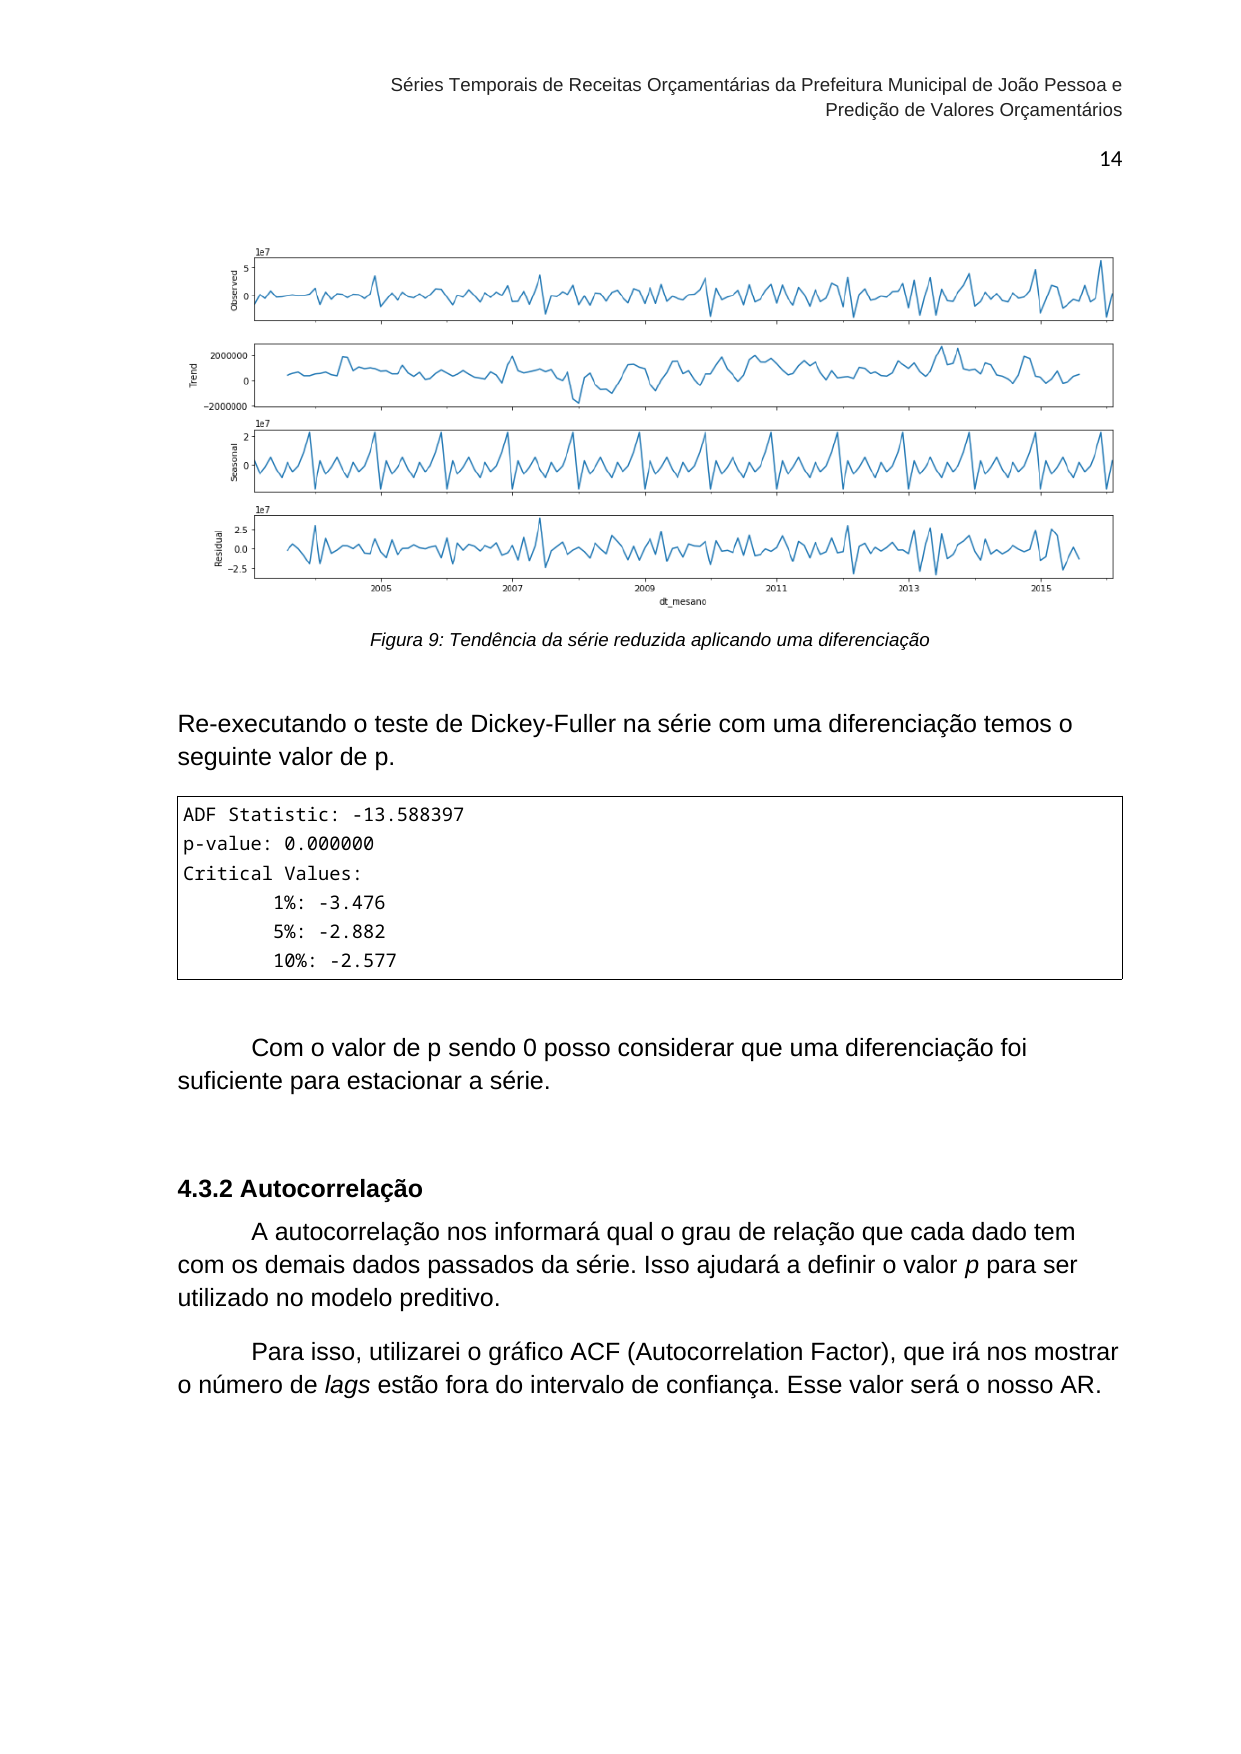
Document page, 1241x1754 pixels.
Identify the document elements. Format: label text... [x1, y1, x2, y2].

text Figura 9: Tendência da série reduzida aplicando uma diferenciação [177, 620, 1122, 651]
subtitle 4.3.2 Autocorrelação [177, 1174, 1122, 1202]
text Re-executando o teste de Dickey-Fuller na série com uma diferenciação temos o seguinte valor de p. [177, 709, 1122, 771]
text A autocorrelação nos informará qual o grau de relação que cada dado tem com os demais dados passados da série. Isso ajudará a definir o valor p para ser utilizado no modelo preditivo. [177, 1217, 1122, 1312]
table_header ADF Statistic: -13.588397 p-value: 0.000000 Critical Values: 1%: -3.476 5%: -2.882 10%: -2.577 [178, 797, 1122, 979]
text Com o valor de p sendo 0 posso considerar que uma diferenciação foi suficiente para estacionar a série. [177, 1033, 1122, 1095]
picture [177, 237, 1123, 620]
text Para isso, utilizarei o gráfico ACF (Autocorrelation Factor), que irá nos mostrar o número de lags estão fora do intervalo de confiança. Esse valor será o nosso AR. [177, 1337, 1122, 1398]
